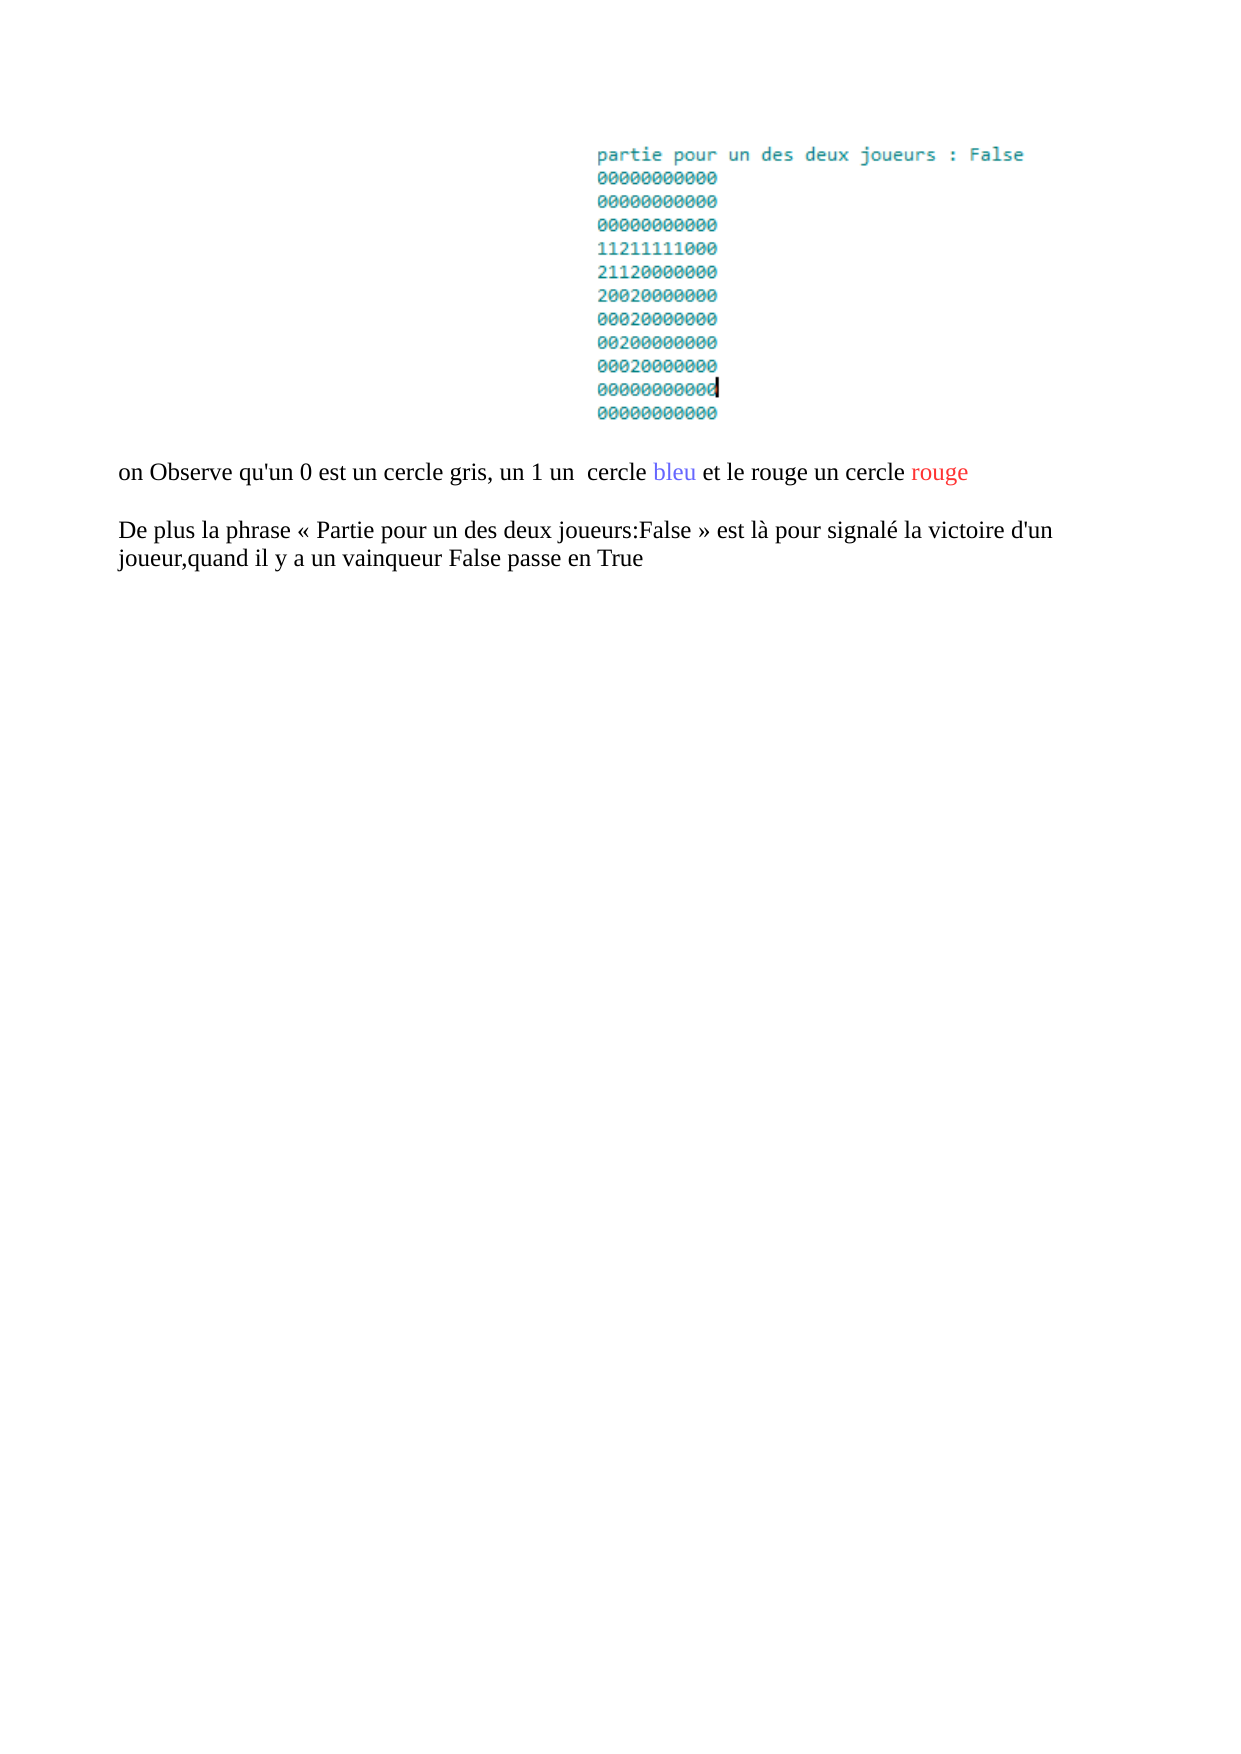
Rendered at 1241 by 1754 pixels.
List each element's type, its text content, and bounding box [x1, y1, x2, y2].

text on Observe qu'un 0 est un cercle gris, un 1 un cercle bleu et le rouge un cercle rouge [118, 457, 1122, 486]
picture [597, 136, 1029, 429]
text De plus la phrase « Partie pour un des deux joueurs:False » est là pour signalé la victoire d'un joueur,quand il y a un vainqueur False passe en True [118, 515, 1122, 572]
